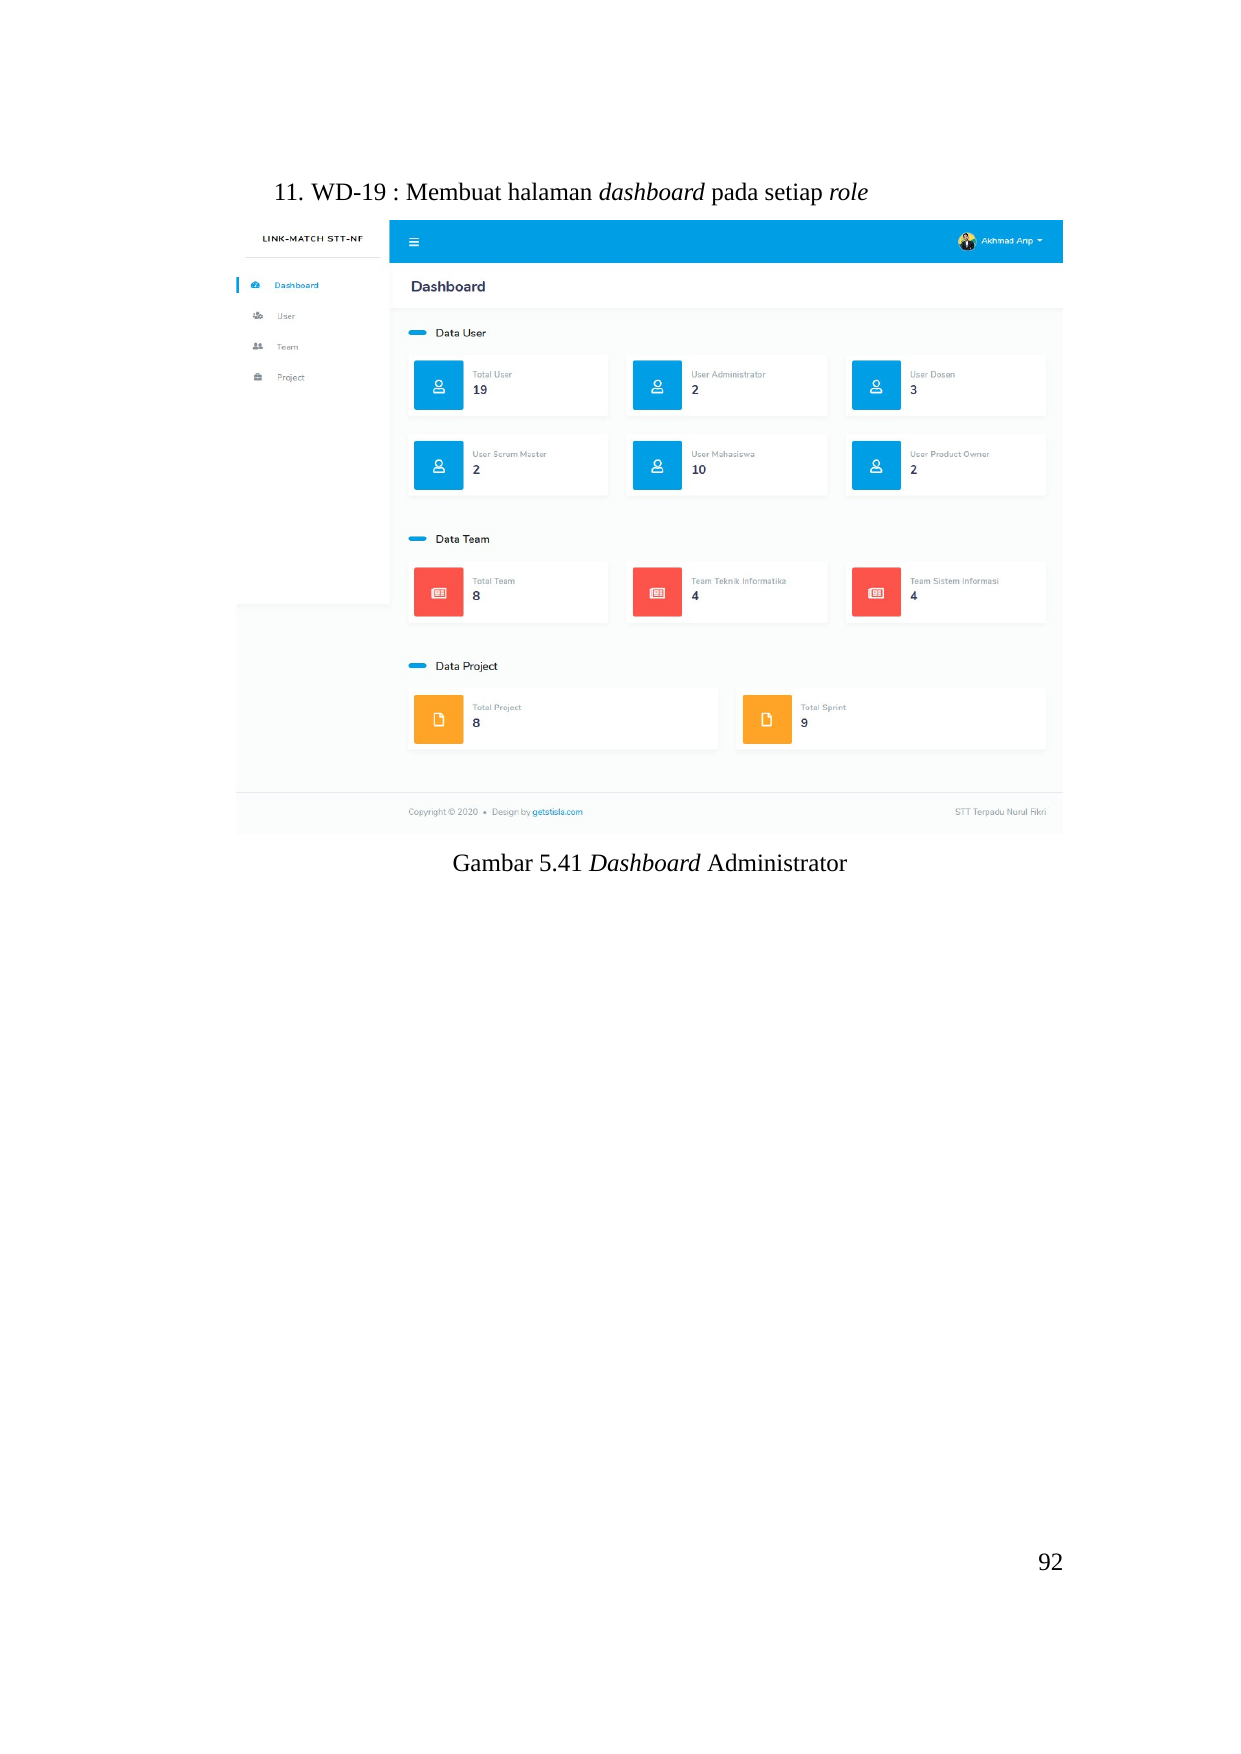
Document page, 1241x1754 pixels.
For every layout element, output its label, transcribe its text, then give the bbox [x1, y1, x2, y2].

picture [984, 239, 1013, 243]
picture [959, 233, 976, 251]
text Gambar 5.41 Dashboard Administrator [236, 848, 1063, 877]
picture [236, 220, 1063, 834]
picture [410, 238, 418, 246]
picture [1018, 239, 1033, 244]
list WD-19 : Membuat halaman dashboard pada setiap role [274, 177, 1063, 206]
